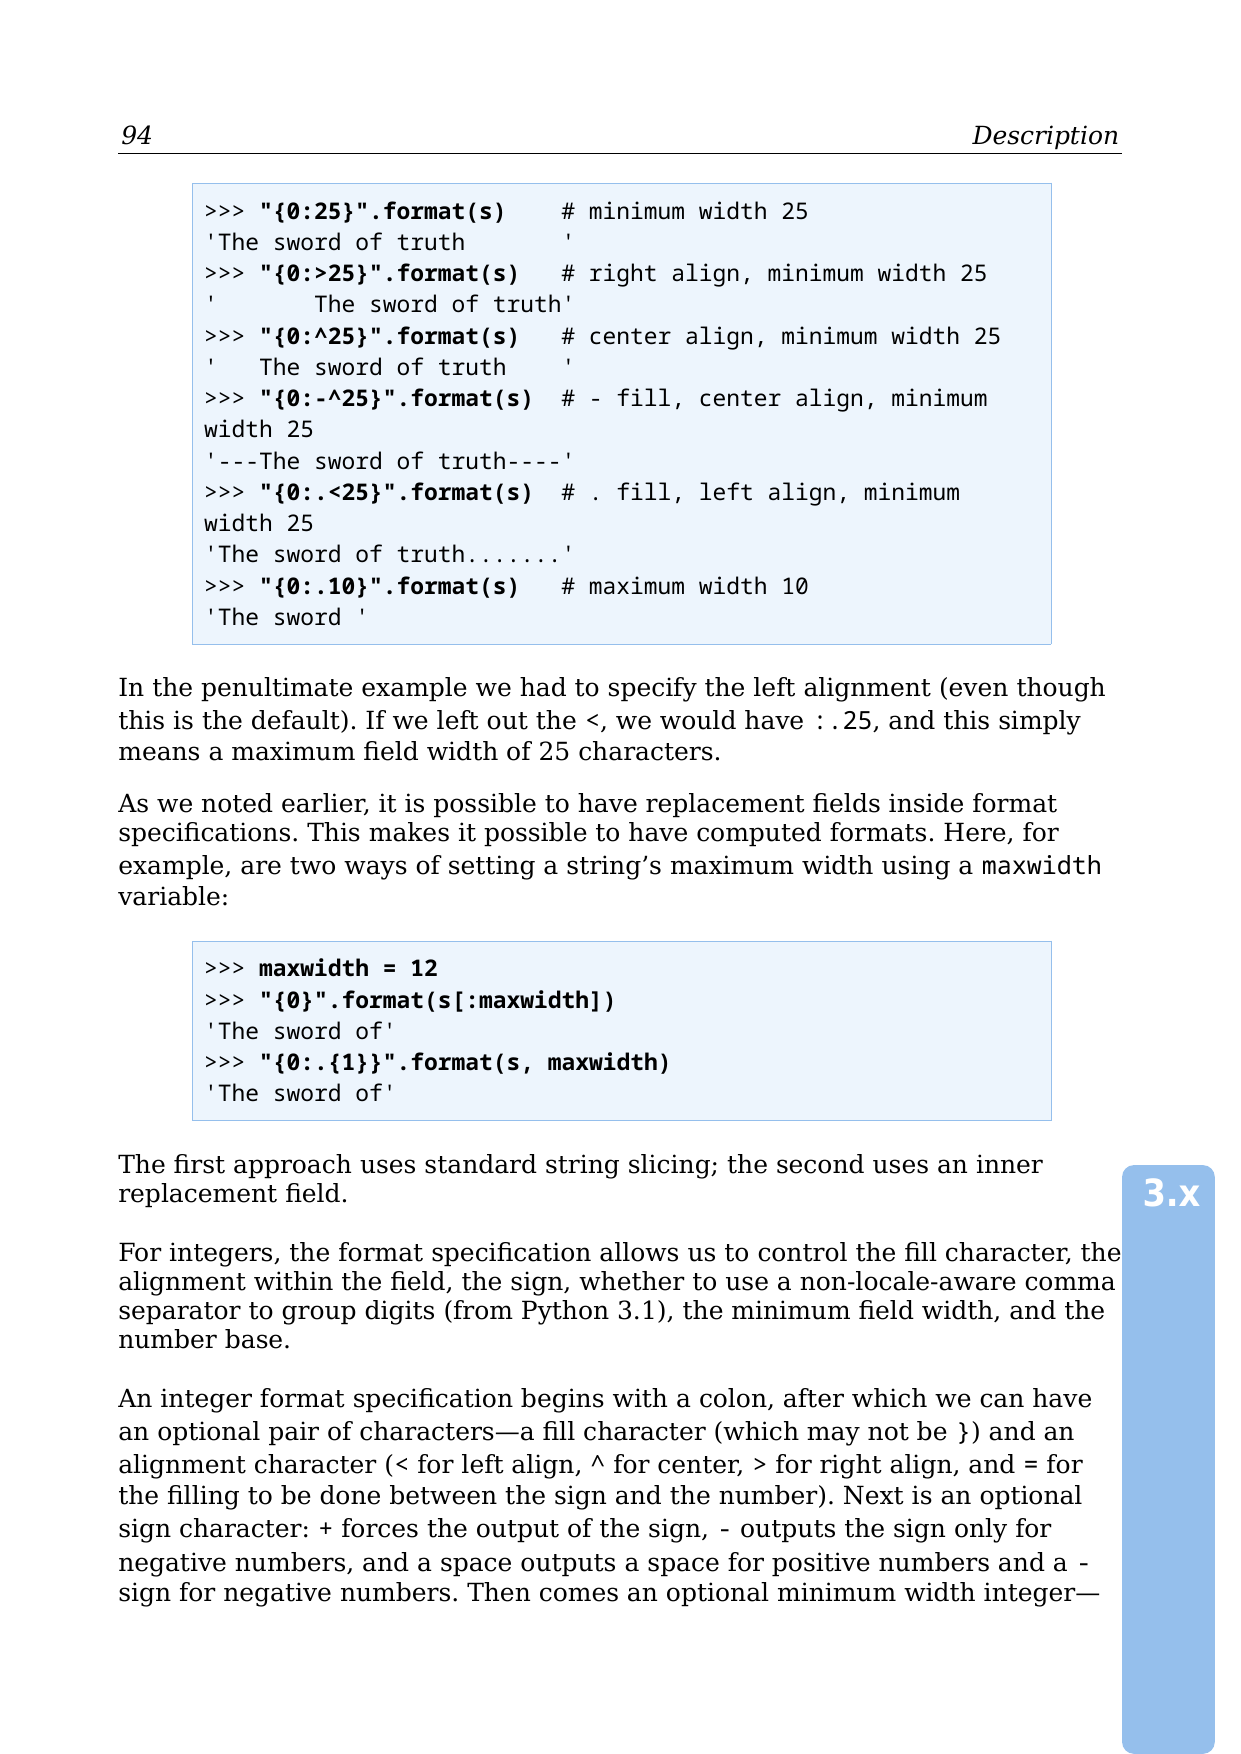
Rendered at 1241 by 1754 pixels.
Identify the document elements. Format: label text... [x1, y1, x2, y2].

text An integer format specification begins with a colon, after which we can have an optional pair of characters—a fill character (which may not be }) and an alignment character (< for left align, ^ for center, > for right align, and = for the filling to be done between the sign and the number). Next is an optional sign character: + forces the output of the sign, - outputs the sign only for negative numbers, and a space outputs a space for positive numbers and a - sign for negative numbers. Then comes an optional minimum width integer— [118, 1384, 1122, 1608]
text >>> "{0:^25}".format(s) # center align, minimum width 25 [193, 308, 1051, 339]
text ' The sword of truth' [193, 276, 1051, 308]
text In the penultimate example we had to specify the left alignment (even though this is the default). If we left out the <, we would have :.25, and this simply means a maximum field width of 25 characters. [118, 673, 1122, 766]
text >>> "{0:>25}".format(s) # right align, minimum width 25 [193, 245, 1051, 276]
text >>> "{0:-^25}".format(s) # - fill, center align, minimum width 25 [193, 370, 1051, 433]
text >>> "{0:.<25}".format(s) # . fill, left align, minimum width 25 [193, 464, 1051, 526]
text ' The sword of truth ' [193, 339, 1051, 370]
text >>> "{0:25}".format(s) # minimum width 25 [193, 184, 1051, 214]
text 'The sword of' [193, 1066, 1051, 1120]
text >>> "{0:.10}".format(s) # maximum width 10 [193, 558, 1051, 589]
text 'The sword of truth ' [193, 214, 1051, 245]
text As we noted earlier, it is possible to have replacement fields inside format specifications. This makes it possible to have computed formats. Here, for example, are two ways of setting a string’s maximum width using a maxwidth variable: [118, 789, 1122, 911]
text >>> "{0:.{1}}".format(s, maxwidth) [193, 1034, 1051, 1066]
text 'The sword ' [193, 589, 1051, 644]
text >>> maxwidth = 12 [193, 942, 1051, 972]
text 'The sword of truth.......' [193, 526, 1051, 558]
text '---The sword of truth----' [193, 433, 1051, 464]
text For integers, the format specification allows us to control the fill character, the alignment within the field, the sign, whether to use a non-locale-aware comma separator to group digits (from Python 3.1), the minimum field width, and the number base. [118, 1238, 1122, 1354]
text The first approach uses standard string slicing; the second uses an inner replacement field. [118, 1150, 1122, 1208]
text >>> "{0}".format(s[:maxwidth]) [193, 972, 1051, 1003]
text 'The sword of' [193, 1003, 1051, 1034]
